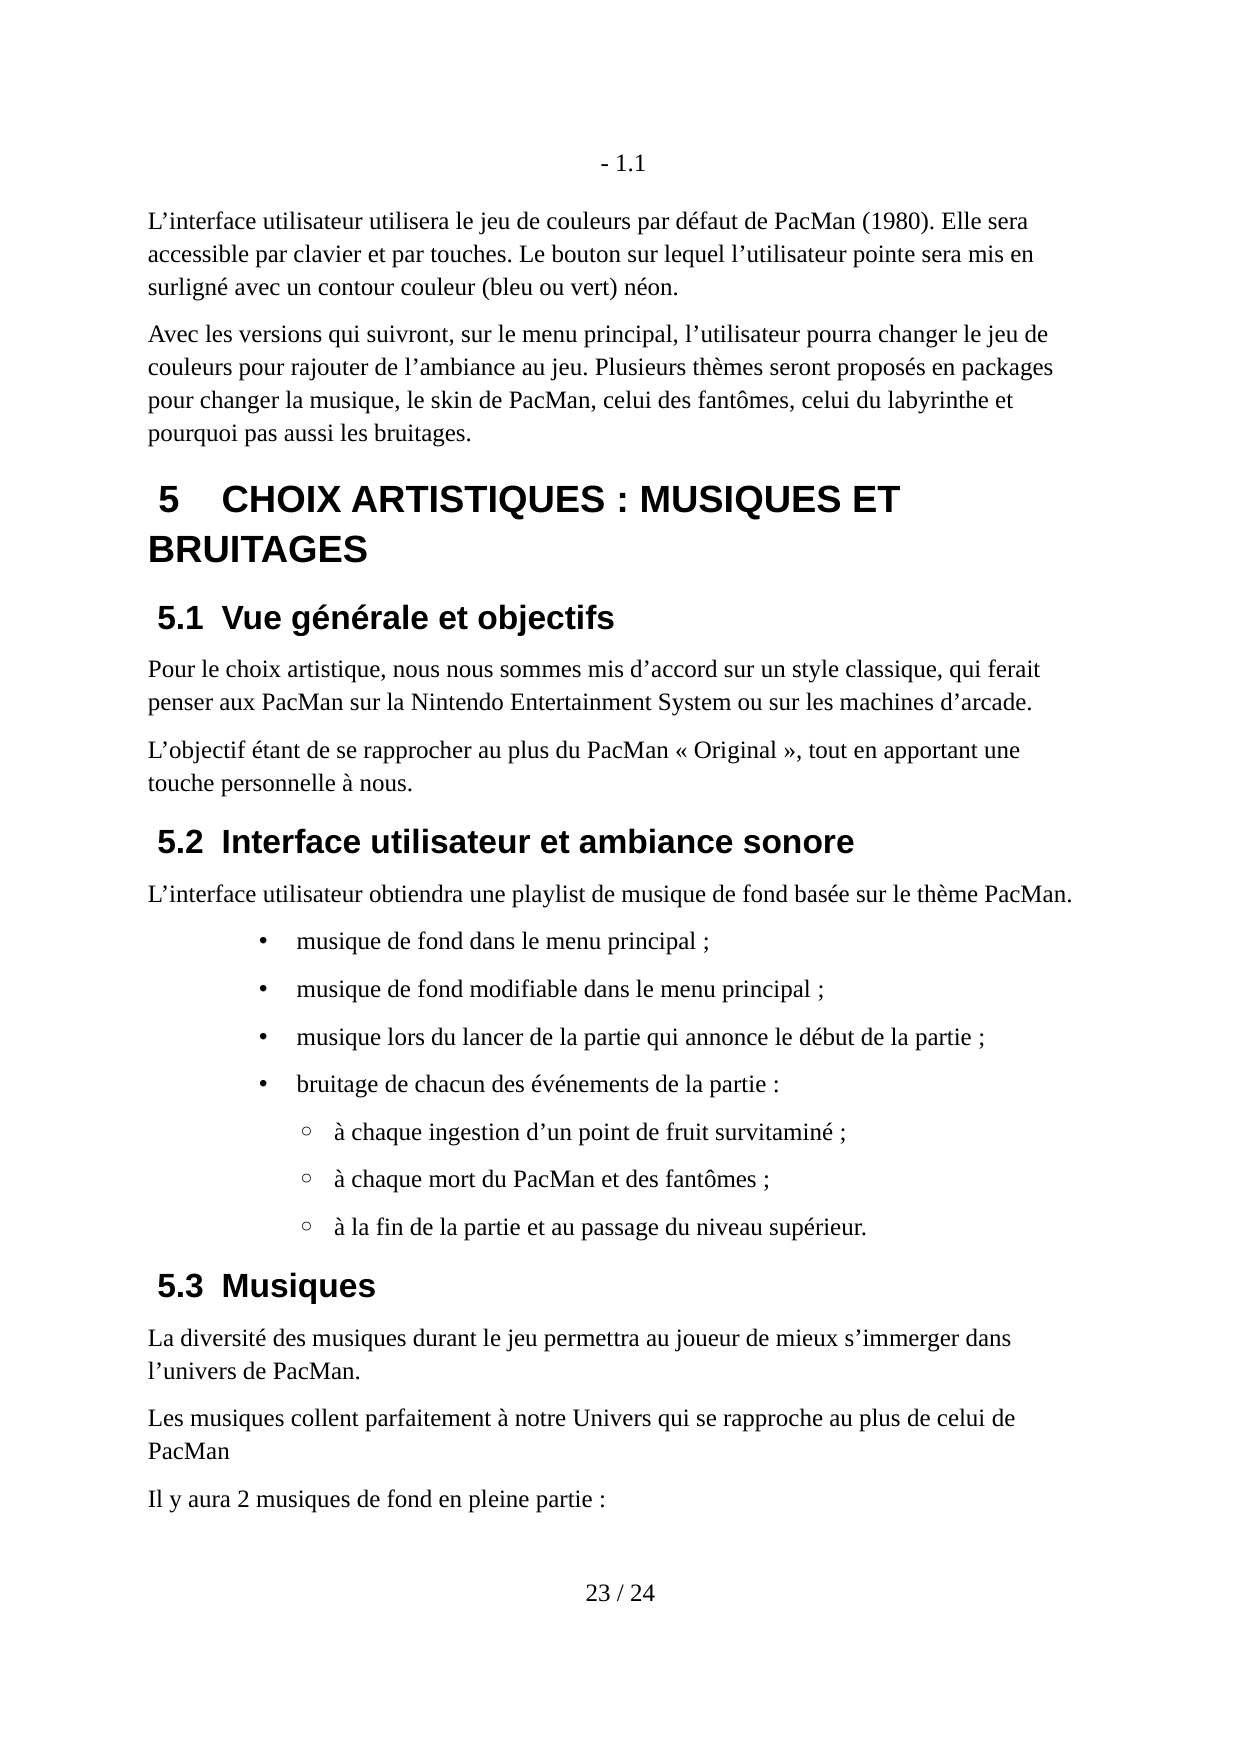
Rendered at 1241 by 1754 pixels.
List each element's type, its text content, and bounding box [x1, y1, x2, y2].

list à la fin de la partie et au passage du niveau supérieur. [296, 1212, 1093, 1241]
subtitle Musiques [148, 1266, 1093, 1304]
text Les musiques collent parfaitement à notre Univers qui se rapproche au plus de celui de PacMan [148, 1403, 1093, 1465]
text Pour le choix artistique, nous nous sommes mis d’accord sur un style classique, qui ferait penser aux PacMan sur la Nintendo Entertainment System ou sur les machines d’arcade. [148, 654, 1093, 716]
text Il y aura 2 musiques de fond en pleine partie : [148, 1484, 1093, 1513]
list bruitage de chacun des événements de la partie : [259, 1069, 1093, 1098]
list à chaque mort du PacMan et des fantômes ; [296, 1164, 1093, 1193]
list musique lors du lancer de la partie qui annonce le début de la partie ; [259, 1022, 1093, 1050]
subtitle Interface utilisateur et ambiance sonore [148, 822, 1093, 861]
list musique de fond modifiable dans le menu principal ; [259, 974, 1093, 1003]
text L’objectif étant de se rapprocher au plus du PacMan « Original », tout en apportant une touche personnelle à nous. [148, 735, 1093, 797]
list à chaque ingestion d’un point de fruit survitaminé ; [296, 1117, 1093, 1146]
text La diversité des musiques durant le jeu permettra au joueur de mieux s’immerger dans l’univers de PacMan. [148, 1323, 1093, 1384]
text L’interface utilisateur utilisera le jeu de couleurs par défaut de PacMan (1980). Elle sera accessible par clavier et par touches. Le bouton sur lequel l’utilisateur pointe sera mis en surligné avec un contour couleur (bleu ou vert) néon. [148, 206, 1093, 301]
text Avec les versions qui suivront, sur le menu principal, l’utilisateur pourra changer le jeu de couleurs pour rajouter de l’ambiance au jeu. Plusieurs thèmes seront proposés en packages pour changer la musique, le skin de PacMan, celui des fantômes, celui du labyrinthe et pourquoi pas aussi les bruitages. [148, 319, 1093, 447]
text L’interface utilisateur obtiendra une playlist de musique de fond basée sur le thème PacMan. [148, 879, 1093, 908]
subtitle Vue générale et objectifs [148, 598, 1093, 636]
list musique de fond dans le menu principal ; [259, 926, 1093, 955]
subtitle CHOIX ARTISTIQUES : MUSIQUES ET BRUITAGES [148, 477, 1093, 570]
